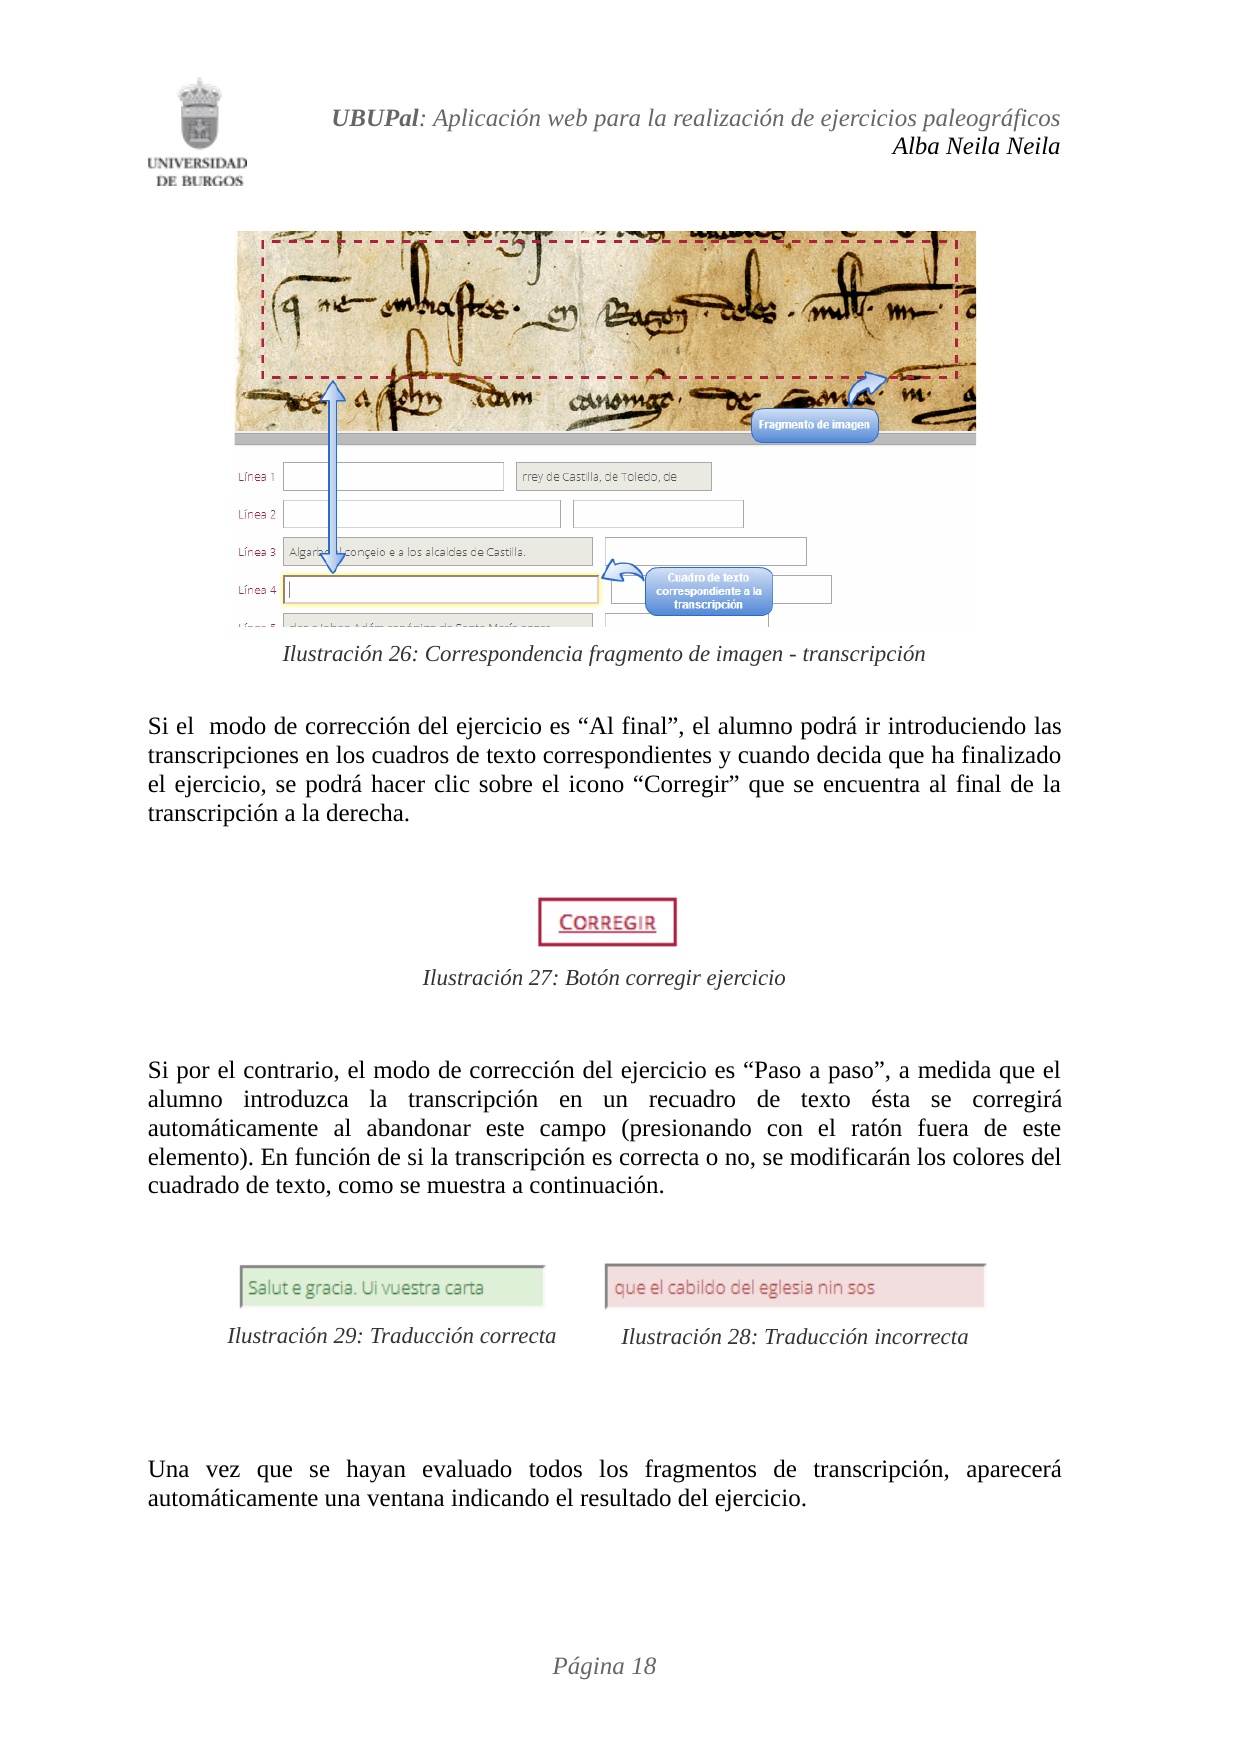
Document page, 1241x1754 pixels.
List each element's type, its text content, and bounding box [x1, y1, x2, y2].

text Una vez que se hayan evaluado todos los fragmentos de transcripción, aparecerá automáticamente una ventana indicando el resultado del ejercicio. [148, 1454, 1063, 1512]
text Ilustración 26: Correspondencia fragmento de imagen - transcripción [228, 637, 982, 666]
text Ilustración 29: Traducción correcta [215, 1274, 571, 1348]
text Ilustración 27: Botón corregir ejercicio [409, 901, 801, 990]
picture [147, 77, 247, 186]
text Si por el contrario, el modo de corrección del ejercicio es “Paso a paso”, a medida que el alumno introduzca la transcripción en un recuadro de texto ésta se corregirá automáticamente al abandonar este campo (presionando con el ratón fuera de este elemento). En función de si la transcripción es correcta o no, se modificarán los colores del cuadrado de texto, como se muestra a continuación. [148, 1055, 1063, 1199]
picture [234, 231, 977, 627]
text Ilustración 28: Traducción incorrecta [602, 1311, 990, 1349]
text Si el modo de corrección del ejercicio es “Al final”, el alumno podrá ir introduciendo las transcripciones en los cuadros de texto correspondientes y cuando decida que ha finalizado el ejercicio, se podrá hacer clic sobre el icono “Corregir” que se encuentra al final de la transcripción a la derecha. [148, 711, 1063, 826]
